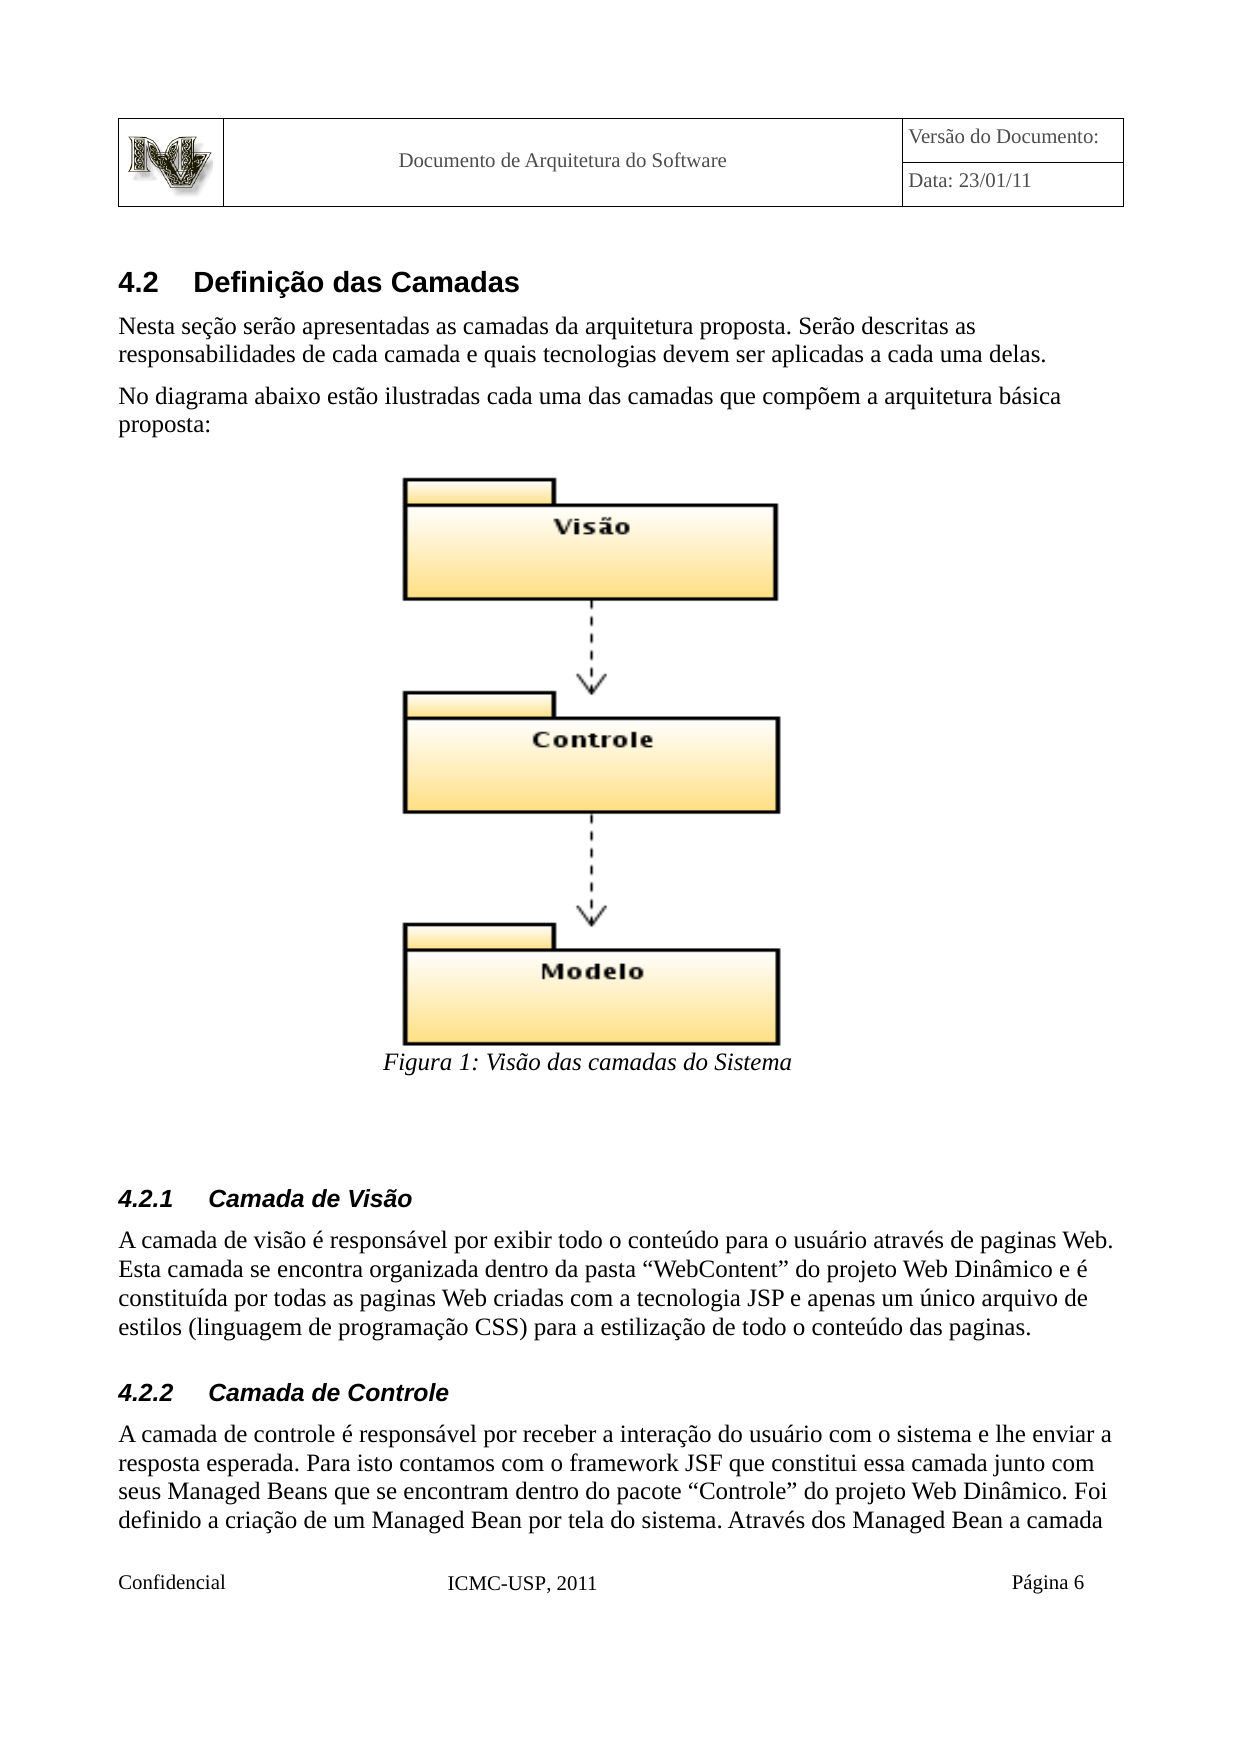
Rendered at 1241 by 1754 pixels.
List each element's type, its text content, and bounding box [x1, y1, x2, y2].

subtitle Definição das Camadas [118, 265, 1122, 298]
text A camada de visão é responsável por exibir todo o conteúdo para o usuário através de paginas Web. Esta camada se encontra organizada dentro da pasta “WebContent” do projeto Web Dinâmico e é constituída por todas as paginas Web criadas com a tecnologia JSP e apenas um único arquivo de estilos (linguagem de programação CSS) para a estilização de todo o conteúdo das paginas. [118, 1225, 1122, 1340]
text A camada de controle é responsável por receber a interação do usuário com o sistema e lhe enviar a resposta esperada. Para isto contamos com o framework JSF que constitui essa camada junto com seus Managed Beans que se encontram dentro do pacote “Controle” do projeto Web Dinâmico. Foi definido a criação de um Managed Bean por tela do sistema. Através dos Managed Bean a camada [118, 1419, 1122, 1534]
subtitle Camada de Visão [118, 1184, 1122, 1213]
text No diagrama abaixo estão ilustradas cada uma das camadas que compõem a arquitetura básica proposta: [118, 381, 1122, 438]
picture [123, 125, 214, 200]
text Figura 1: Visão das camadas do Sistema [383, 463, 822, 1076]
subtitle Camada de Controle [118, 1378, 1122, 1406]
text Nesta seção serão apresentadas as camadas da arquitetura proposta. Serão descritas as responsabilidades de cada camada e quais tecnologias devem ser aplicadas a cada uma delas. [118, 311, 1122, 368]
